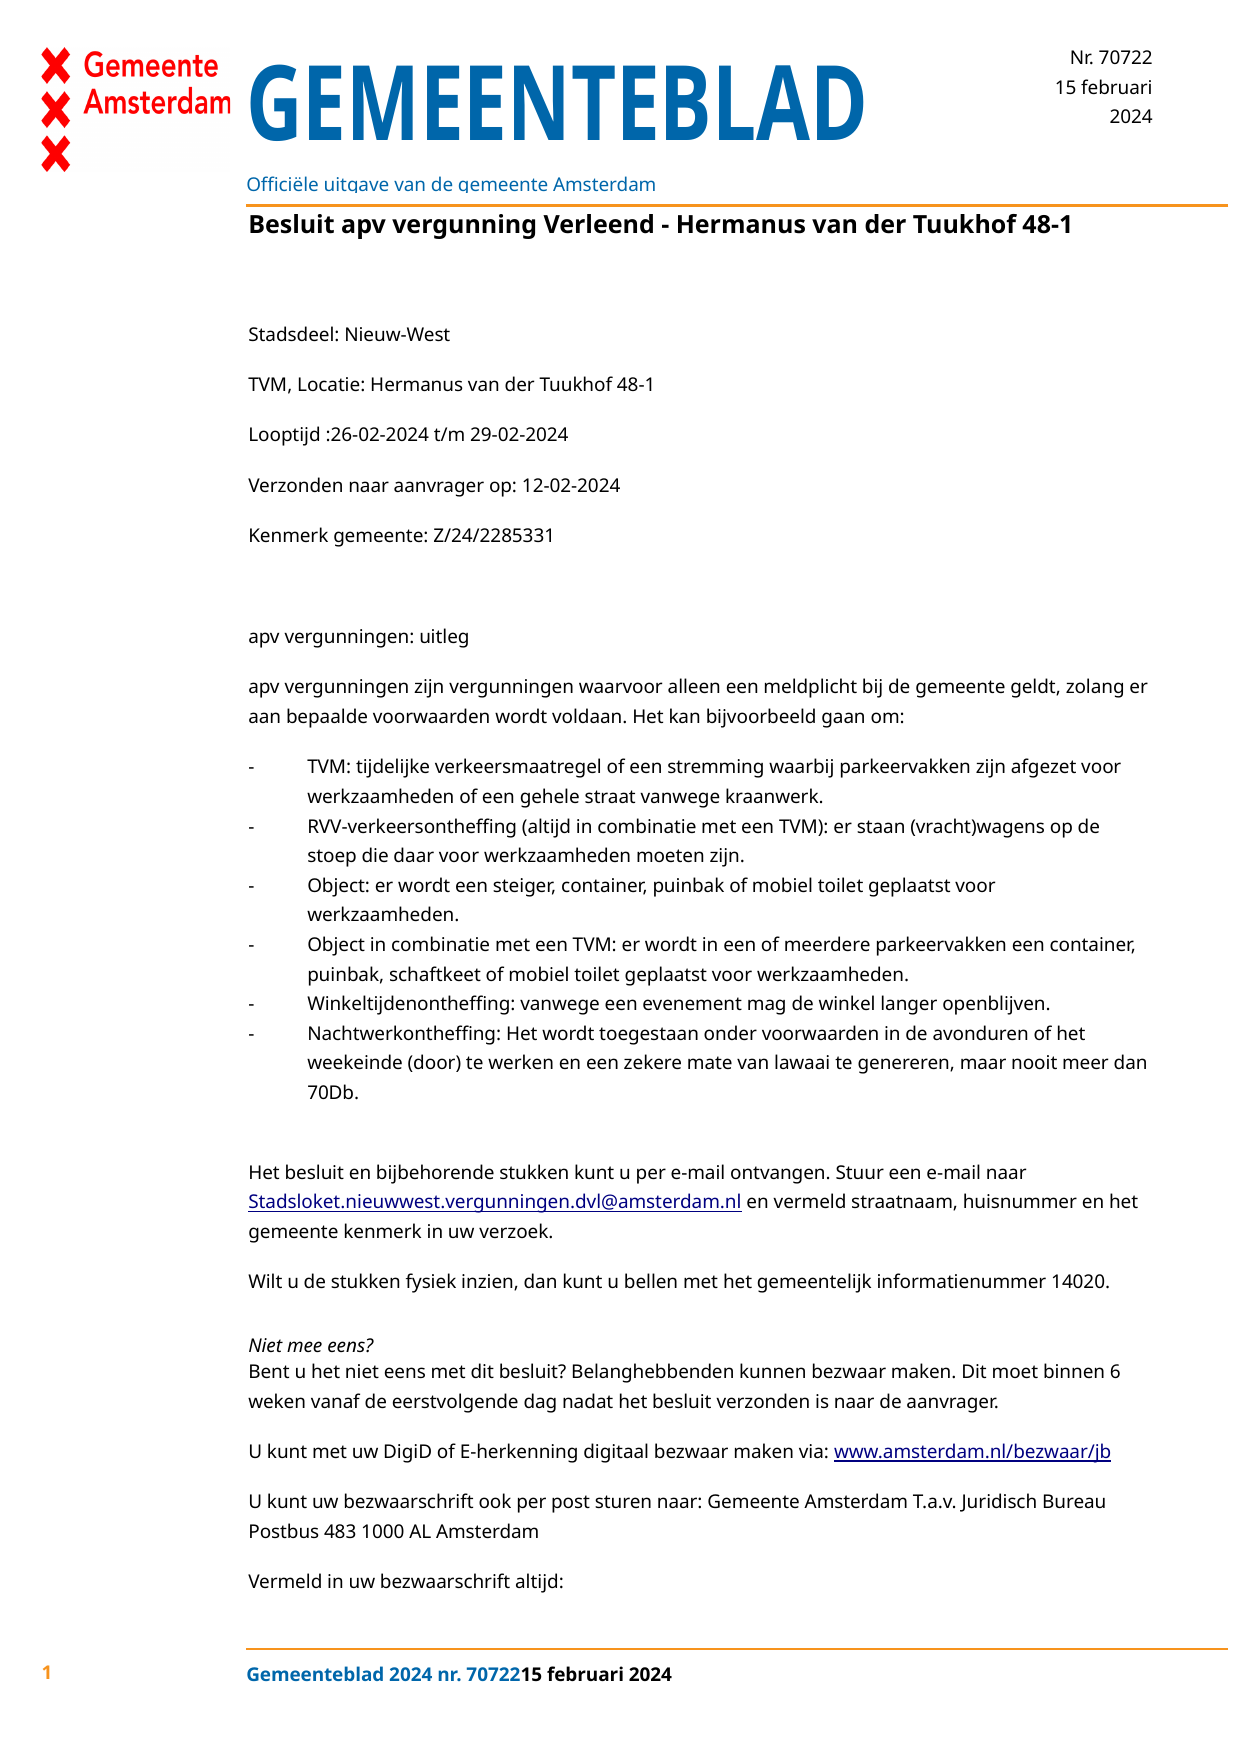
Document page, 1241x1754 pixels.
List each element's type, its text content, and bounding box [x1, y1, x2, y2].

text Wilt u de stukken fysiek inzien, dan kunt u bellen met het gemeentelijk informatienummer 14020. [248, 1269, 1152, 1294]
picture [41, 47, 231, 172]
text U kunt uw bezwaarschrift ook per post sturen naar: Gemeente Amsterdam T.a.v. Juridisch Bureau Postbus 483 1000 AL Amsterdam [248, 1489, 1152, 1544]
text U kunt met uw DigiD of E-herkenning digitaal bezwaar maken via: www.amsterdam.nl/bezwaar/jb [248, 1438, 1152, 1464]
text TVM, Locatie: Hermanus van der Tuukhof 48-1 [248, 371, 1152, 397]
text apv vergunningen zijn vergunningen waarvoor alleen een meldplicht bij de gemeente geldt, zolang er aan bepaalde voorwaarden wordt voldaan. Het kan bijvoorbeeld gaan om: [248, 674, 1152, 729]
text Looptijd :26-02-2024 t/m 29-02-2024 [248, 422, 1152, 447]
text Kenmerk gemeente: Z/24/2285331 [248, 522, 1152, 548]
text Niet mee eens? [248, 1333, 1152, 1358]
list TVM: tijdelijke verkeersmaatregel of een stremming waarbij parkeervakken zijn afgezet voor werkzaamheden of een gehele straat vanwege kraanwerk. [248, 754, 1152, 809]
text Verzonden naar aanvrager op: 12-02-2024 [248, 472, 1152, 498]
text Bent u het niet eens met dit besluit? Belanghebbenden kunnen bezwaar maken. Dit moet binnen 6 weken vanaf de eerstvolgende dag nadat het besluit verzonden is naar de aanvrager. [248, 1358, 1152, 1414]
list Winkeltijdenontheffing: vanwege een evenement mag de winkel langer openblijven. [248, 990, 1152, 1016]
list Nachtwerkontheffing: Het wordt toegestaan onder voorwaarden in de avonduren of het weekeinde (door) te werken en een zekere mate van lawaai te genereren, maar nooit meer dan 70Db. [248, 1020, 1152, 1105]
text Het besluit en bijbehorende stukken kunt u per e-mail ontvangen. Stuur een e-mail naar Stadsloket.nieuwwest.vergunningen.dvl@amsterdam.nl en vermeld straatnaam, huisnummer en het gemeente kenmerk in uw verzoek. [248, 1159, 1152, 1244]
list Object: er wordt een steiger, container, puinbak of mobiel toilet geplaatst voor werkzaamheden. [248, 872, 1152, 927]
text Stadsdeel: Nieuw-West [248, 321, 1152, 346]
text apv vergunningen: uitleg [248, 623, 1152, 649]
text Vermeld in uw bezwaarschrift altijd: [248, 1569, 1152, 1594]
list Object in combinatie met een TVM: er wordt in een of meerdere parkeervakken een container, puinbak, schaftkeet of mobiel toilet geplaatst voor werkzaamheden. [248, 931, 1152, 986]
list RVV-verkeersontheffing (altijd in combinatie met een TVM): er staan (vracht)wagens op de stoep die daar voor werkzaamheden moeten zijn. [248, 813, 1152, 868]
text Besluit apv vergunning Verleend - Hermanus van der Tuukhof 48-1 [248, 207, 1152, 241]
